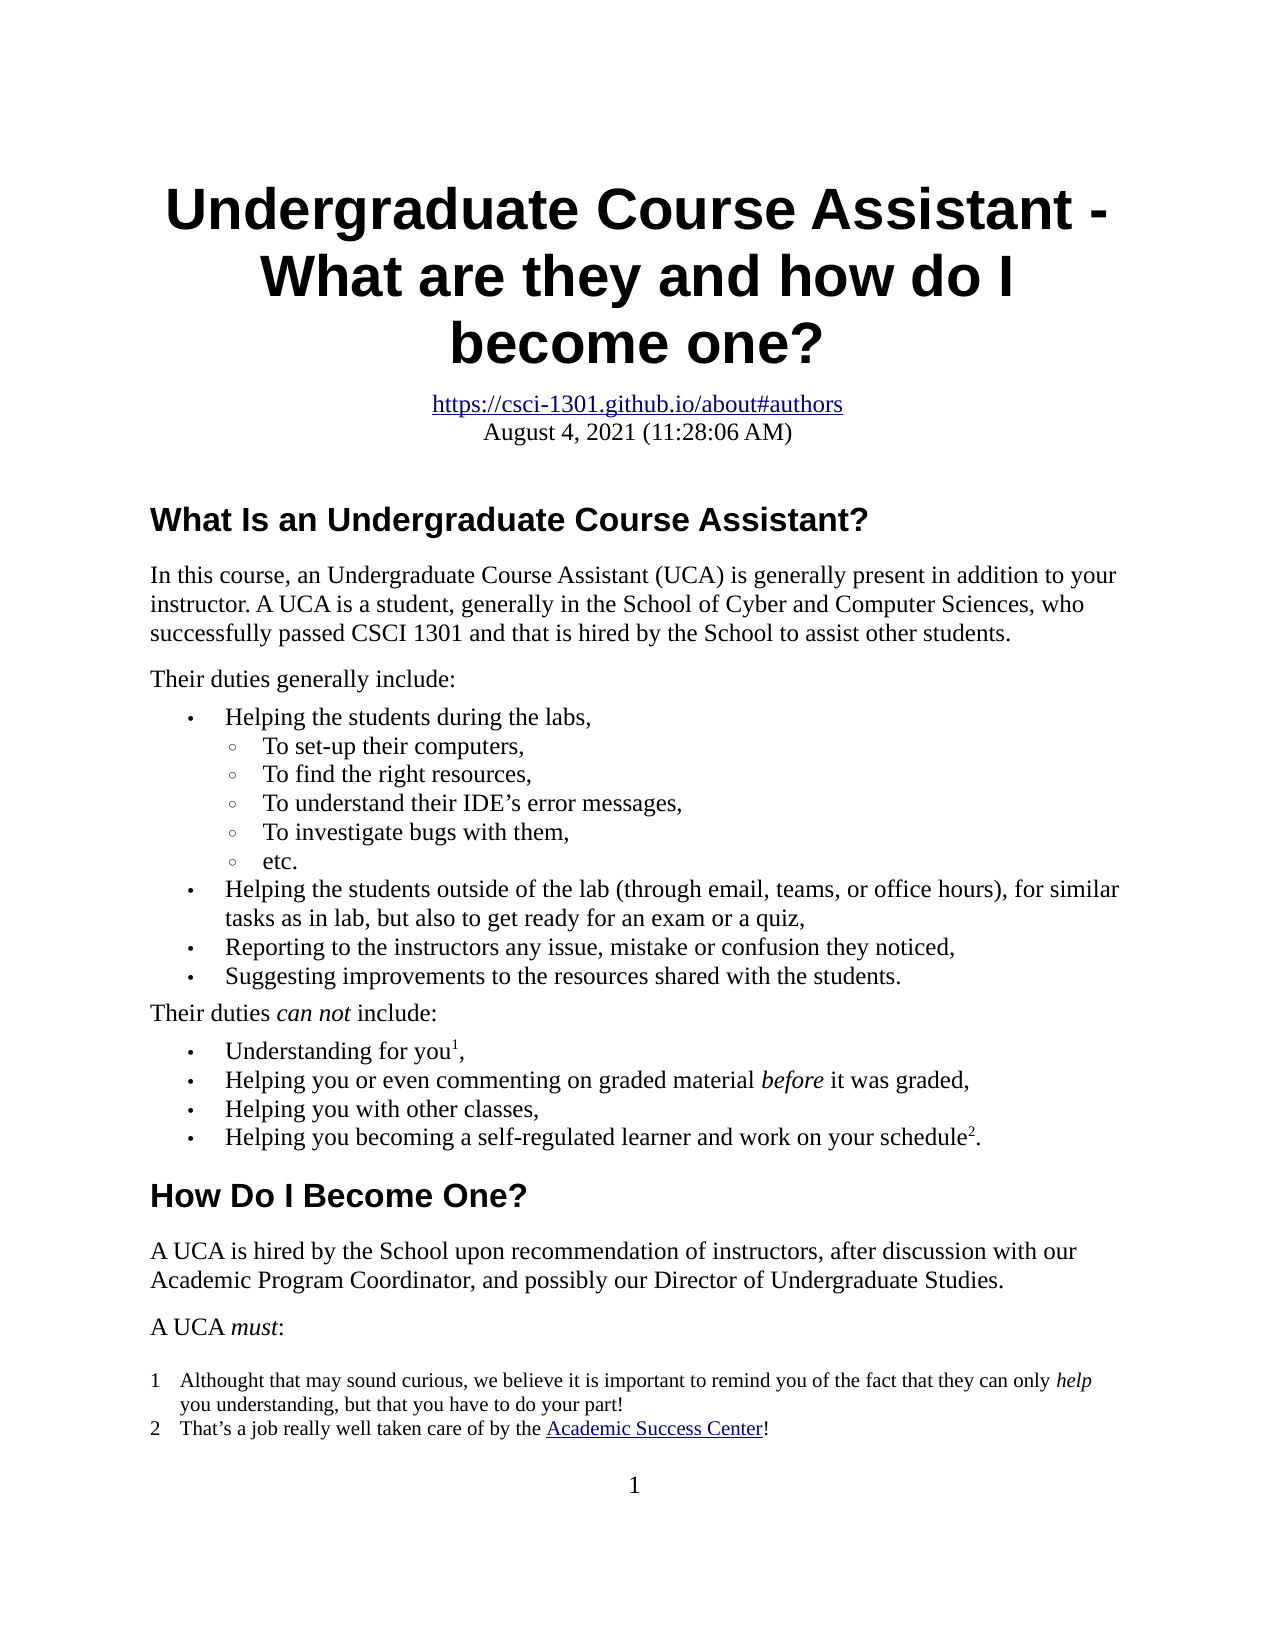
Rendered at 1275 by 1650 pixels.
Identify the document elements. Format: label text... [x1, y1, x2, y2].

list Understanding for you, [187, 1036, 1125, 1065]
list That’s a job really well taken care of by the Academic Success Center! [150, 1416, 1125, 1440]
list Helping the students during the labs, [187, 702, 1125, 731]
text In this course, an Undergraduate Course Assistant (UCA) is generally present in addition to your instructor. A UCA is a student, generally in the School of Cyber and Computer Sciences, who successfully passed CSCI 1301 and that is hired by the School to assist other students. [150, 560, 1125, 646]
list Helping you becoming a self-regulated learner and work on your schedule. [187, 1122, 1125, 1151]
list Reporting to the instructors any issue, mistake or confusion they noticed, [187, 932, 1125, 961]
list Helping the students outside of the lab (through email, teams, or office hours), for similar tasks as in lab, but also to get ready for an exam or a quiz, [187, 874, 1125, 932]
list To find the right resources, [225, 759, 1125, 788]
text https://csci-1301.github.io/about#authors [150, 389, 1125, 417]
list Althought that may sound curious, we believe it is important to remind you of the fact that they can only help you understanding, but that you have to do your part! [150, 1368, 1125, 1416]
text A UCA must: [150, 1312, 1125, 1340]
list Helping you or even commenting on graded material before it was graded, [187, 1065, 1125, 1094]
list etc. [225, 846, 1125, 874]
text A UCA is hired by the School upon recommendation of instructors, after discussion with our Academic Program Coordinator, and possibly our Director of Undergraduate Studies. [150, 1236, 1125, 1294]
subtitle What Is an Undergraduate Course Assistant? [150, 500, 1125, 539]
list To set-up their computers, [225, 731, 1125, 759]
text August 4, 2021 (11:28:06 AM) [150, 417, 1125, 446]
list Suggesting improvements to the resources shared with the students. [187, 961, 1125, 989]
text Their duties can not include: [150, 998, 1125, 1027]
list Helping you with other classes, [187, 1094, 1125, 1122]
list To investigate bugs with them, [225, 817, 1125, 846]
list To understand their IDE’s error messages, [225, 788, 1125, 817]
subtitle How Do I Become One? [150, 1176, 1125, 1215]
text Their duties generally include: [150, 664, 1125, 693]
title Undergraduate Course Assistant - What are they and how do I become one? [150, 175, 1125, 376]
